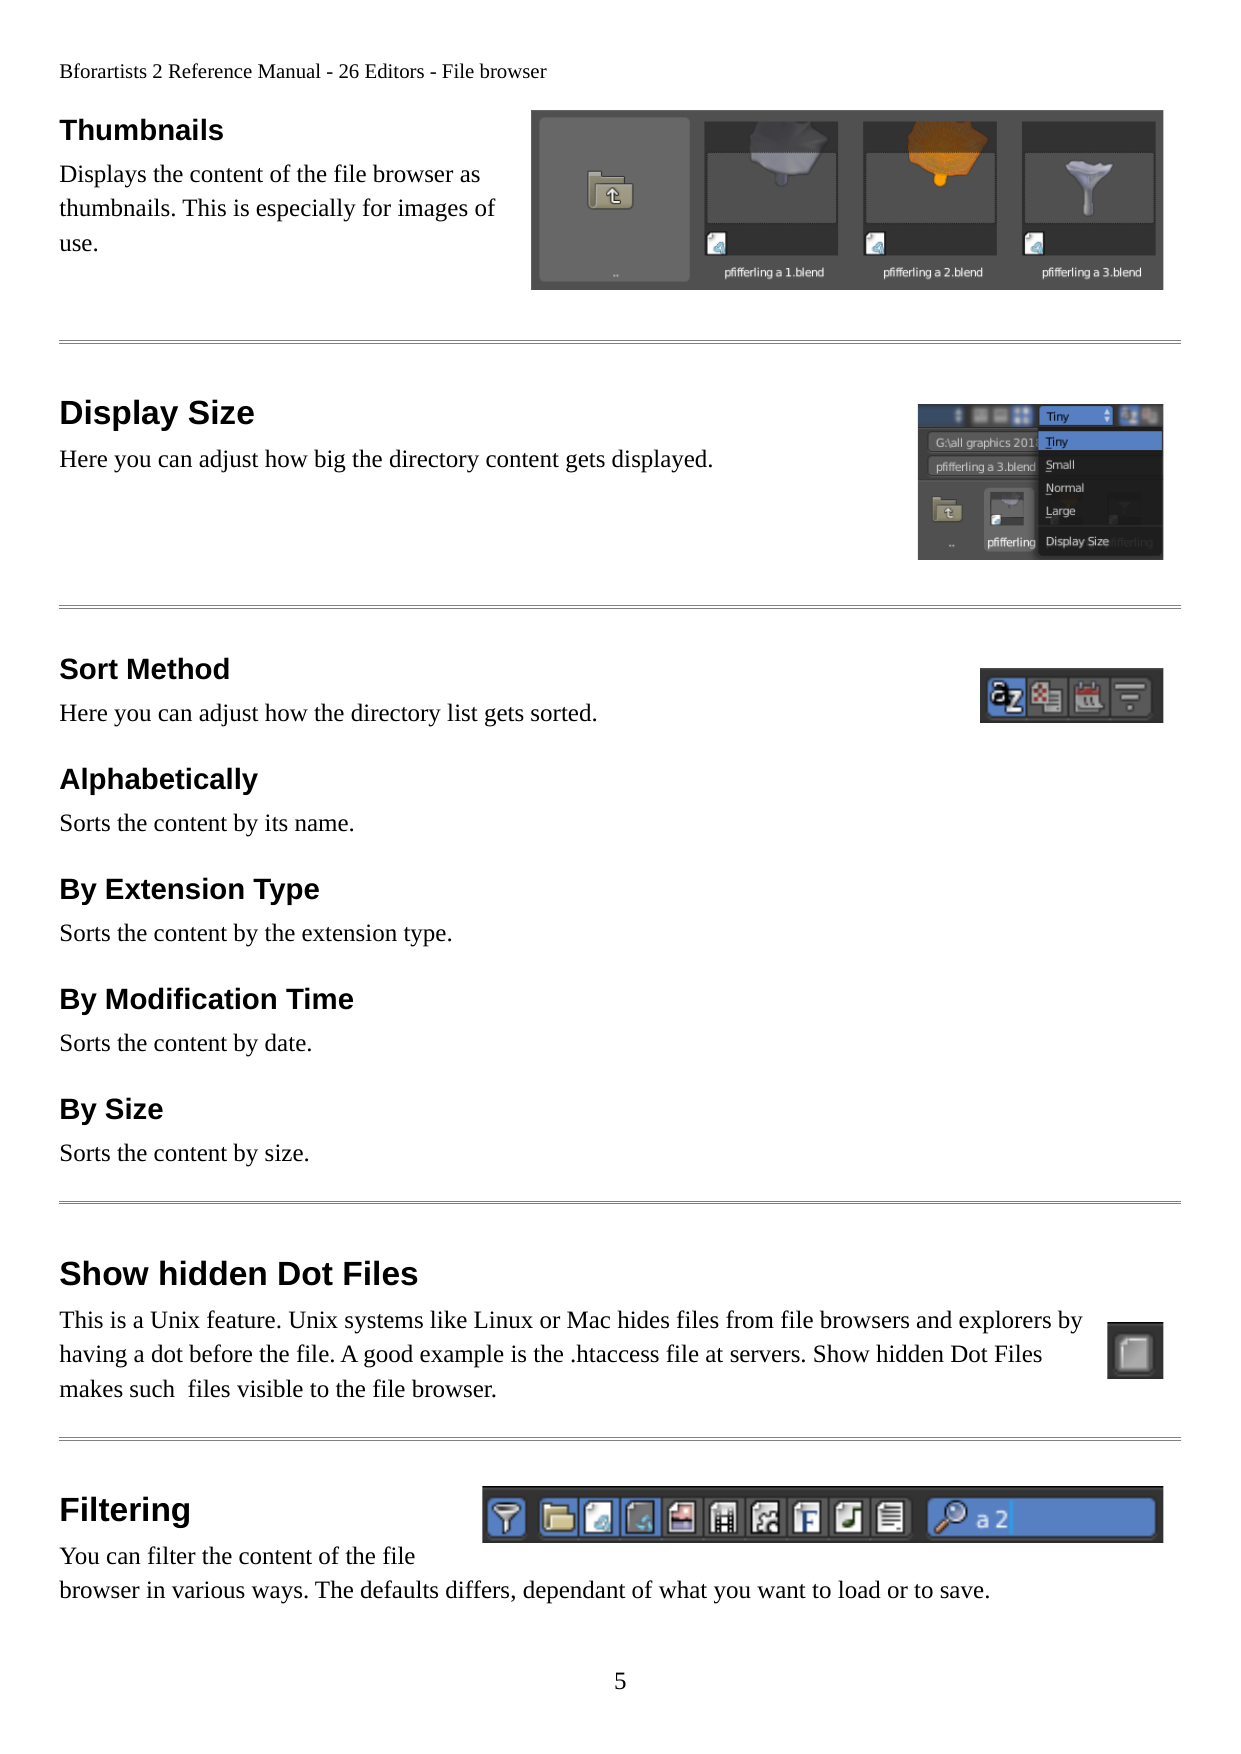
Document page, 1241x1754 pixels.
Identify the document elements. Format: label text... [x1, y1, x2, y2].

subtitle Filtering [59, 1490, 482, 1529]
subtitle By Extension Type [59, 872, 1181, 906]
picture [980, 668, 1164, 723]
picture [1107, 1322, 1164, 1379]
text Sorts the content by the extension type. [59, 918, 1181, 947]
subtitle By Size [59, 1092, 1181, 1125]
picture [531, 110, 1164, 290]
text Displays the content of the file browser as thumbnails. This is especially for images of use. [59, 159, 531, 257]
subtitle By Modification Time [59, 982, 1181, 1015]
text This is a Unix feature. Unix systems like Linux or Mac hides files from file browsers and explorers by having a dot before the file. A good example is the .htaccess file at servers. Show hidden Dot Files makes such files visible to the file browser. [59, 1305, 1181, 1403]
text You can filter the content of the file browser in various ways. The defaults differs, dependant of what you want to load or to save. [59, 1541, 1181, 1604]
subtitle Alphabetically [59, 762, 1181, 796]
text Sorts the content by its name. [59, 808, 1181, 837]
subtitle Display Size [59, 393, 1181, 432]
subtitle Sort Method [59, 652, 1181, 686]
text Sorts the content by size. [59, 1138, 1181, 1167]
picture [482, 1486, 1164, 1543]
picture [917, 404, 1164, 560]
text Sorts the content by date. [59, 1028, 1181, 1057]
subtitle Thumbnails [59, 113, 531, 146]
text Here you can adjust how the directory list gets sorted. [59, 698, 1181, 727]
subtitle [1164, 113, 1181, 146]
subtitle Show hidden Dot Files [59, 1254, 1181, 1292]
text Here you can adjust how big the directory content gets displayed. [59, 444, 917, 473]
subtitle [1164, 1490, 1181, 1529]
